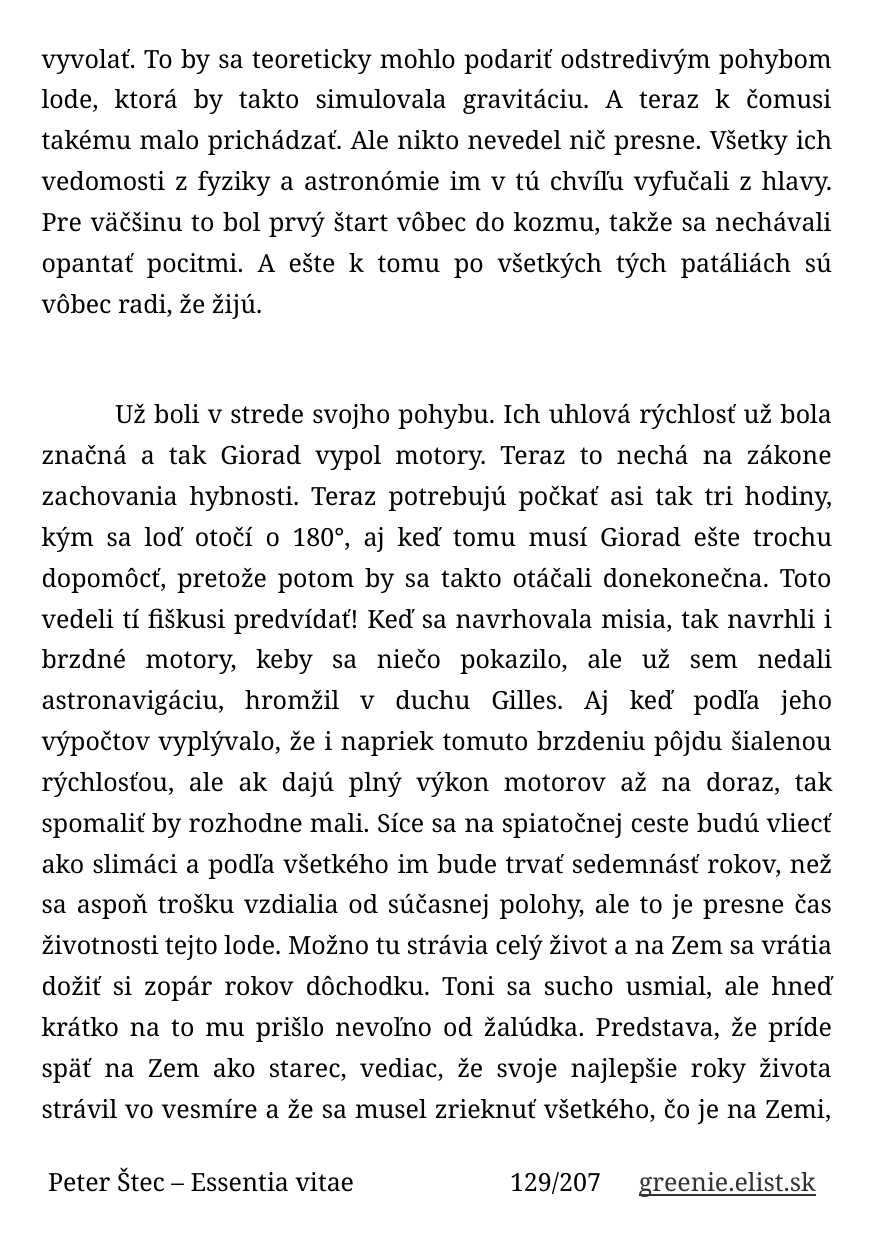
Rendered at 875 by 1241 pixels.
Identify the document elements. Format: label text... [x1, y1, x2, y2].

text vyvolať. To by sa teoreticky mohlo podariť odstredivým pohybom lode, ktorá by takto simulovala gravitáciu. A teraz k čomusi takému malo prichádzať. Ale nikto nevedel nič presne. Všetky ich vedomosti z fyziky a astronómie im v tú chvíľu vyfučali z hlavy. Pre väčšinu to bol prvý štart vôbec do kozmu, takže sa nechávali opantať pocitmi. A ešte k tomu po všetkých tých patáliách sú vôbec radi, že žijú. [41, 41, 833, 320]
text Už boli v strede svojho pohybu. Ich uhlová rýchlosť už bola značná a tak Giorad vypol motory. Teraz to nechá na zákone zachovania hybnosti. Teraz potrebujú počkať asi tak tri hodiny, kým sa loď otočí o 180°, aj keď tomu musí Giorad ešte trochu dopomôcť, pretože potom by sa takto otáčali donekonečna. Toto vedeli tí fiškusi predvídať! Keď sa navrhovala misia, tak navrhli i brzdné motory, keby sa niečo pokazilo, ale už sem nedali astronavigáciu, hromžil v duchu Gilles. Aj keď podľa jeho výpočtov vyplývalo, že i napriek tomuto brzdeniu pôjdu šialenou rýchlosťou, ale ak dajú plný výkon motorov až na doraz, tak spomaliť by rozhodne mali. Síce sa na spiatočnej ceste budú vliecť ako slimáci a podľa všetkého im bude trvať sedemnásť rokov, než sa aspoň trošku vzdialia od súčasnej polohy, ale to je presne čas životnosti tejto lode. Možno tu strávia celý život a na Zem sa vrátia dožiť si zopár rokov dôchodku. Toni sa sucho usmial, ale hneď krátko na to mu prišlo nevoľno od žalúdka. Predstava, že príde späť na Zem ako starec, vediac, že svoje najlepšie roky života strávil vo vesmíre a že sa musel zrieknuť všetkého, čo je na Zemi, [41, 397, 833, 1125]
